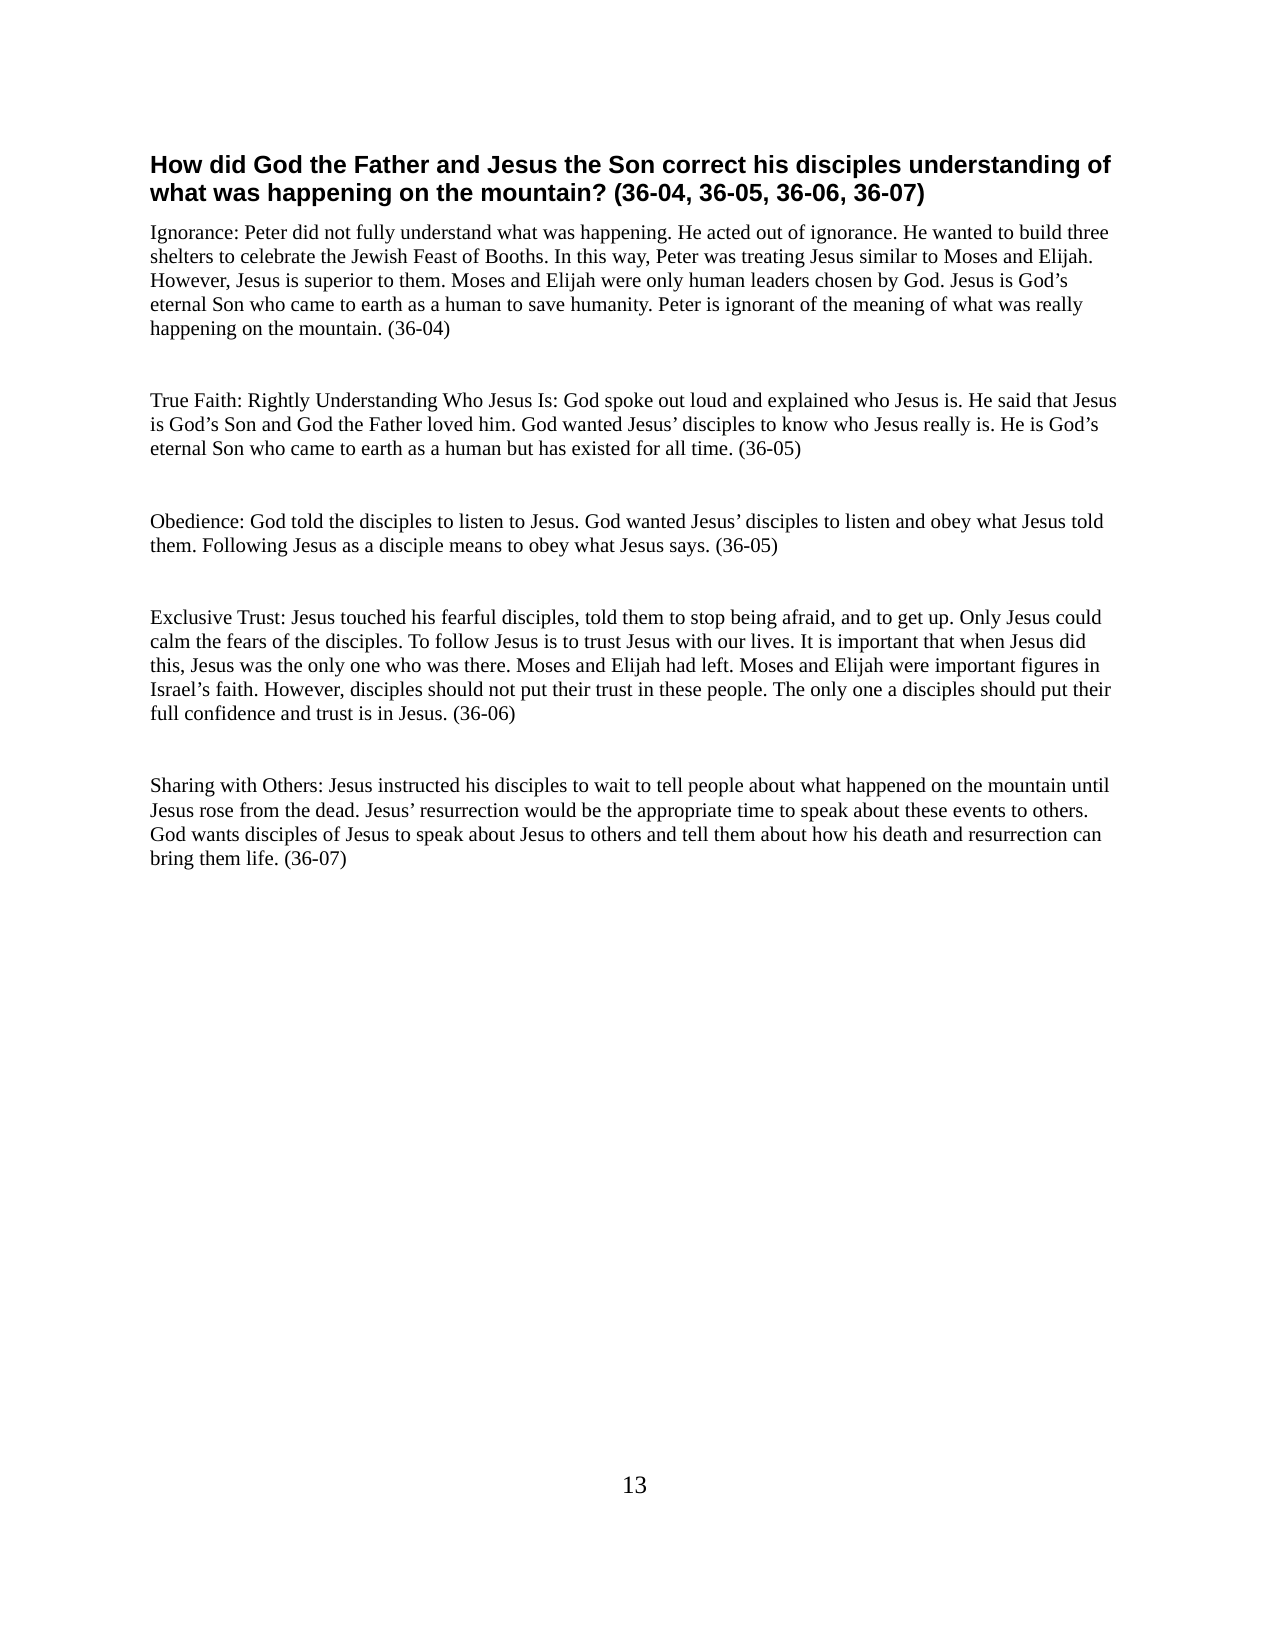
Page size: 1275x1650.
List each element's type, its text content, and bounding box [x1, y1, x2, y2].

subtitle How did God the Father and Jesus the Son correct his disciples understanding of what was happening on the mountain? (36-04, 36-05, 36-06, 36-07) [150, 150, 1125, 207]
text True Faith: Rightly Understanding Who Jesus Is: God spoke out loud and explained who Jesus is. He said that Jesus is God’s Son and God the Father loved him. God wanted Jesus’ disciples to know who Jesus really is. He is God’s eternal Son who came to earth as a human but has existed for all time. (36-05) [150, 388, 1125, 460]
text Ignorance: Peter did not fully understand what was happening. He acted out of ignorance. He wanted to build three shelters to celebrate the Jewish Feast of Booths. In this way, Peter was treating Jesus similar to Moses and Elijah. However, Jesus is superior to them. Moses and Elijah were only human leaders chosen by God. Jesus is God’s eternal Son who came to earth as a human to save humanity. Peter is ignorant of the meaning of what was really happening on the mountain. (36-04) [150, 219, 1125, 340]
text Exclusive Trust: Jesus touched his fearful disciples, told them to stop being afraid, and to get up. Only Jesus could calm the fears of the disciples. To follow Jesus is to trust Jesus with our lives. It is important that when Jesus did this, Jesus was the only one who was there. Moses and Elijah had left. Moses and Elijah were important figures in Israel’s faith. However, disciples should not put their trust in these people. The only one a disciples should put their full confidence and trust is in Jesus. (36-06) [150, 605, 1125, 725]
text Sharing with Others: Jesus instructed his disciples to wait to tell people about what happened on the mountain until Jesus rose from the dead. Jesus’ resurrection would be the appropriate time to speak about these events to others. God wants disciples of Jesus to speak about Jesus to others and tell them about how his death and resurrection can bring them life. (36-07) [150, 773, 1125, 870]
text Obedience: God told the disciples to listen to Jesus. God wanted Jesus’ disciples to listen and obey what Jesus told them. Following Jesus as a disciple means to obey what Jesus says. (36-05) [150, 508, 1125, 557]
